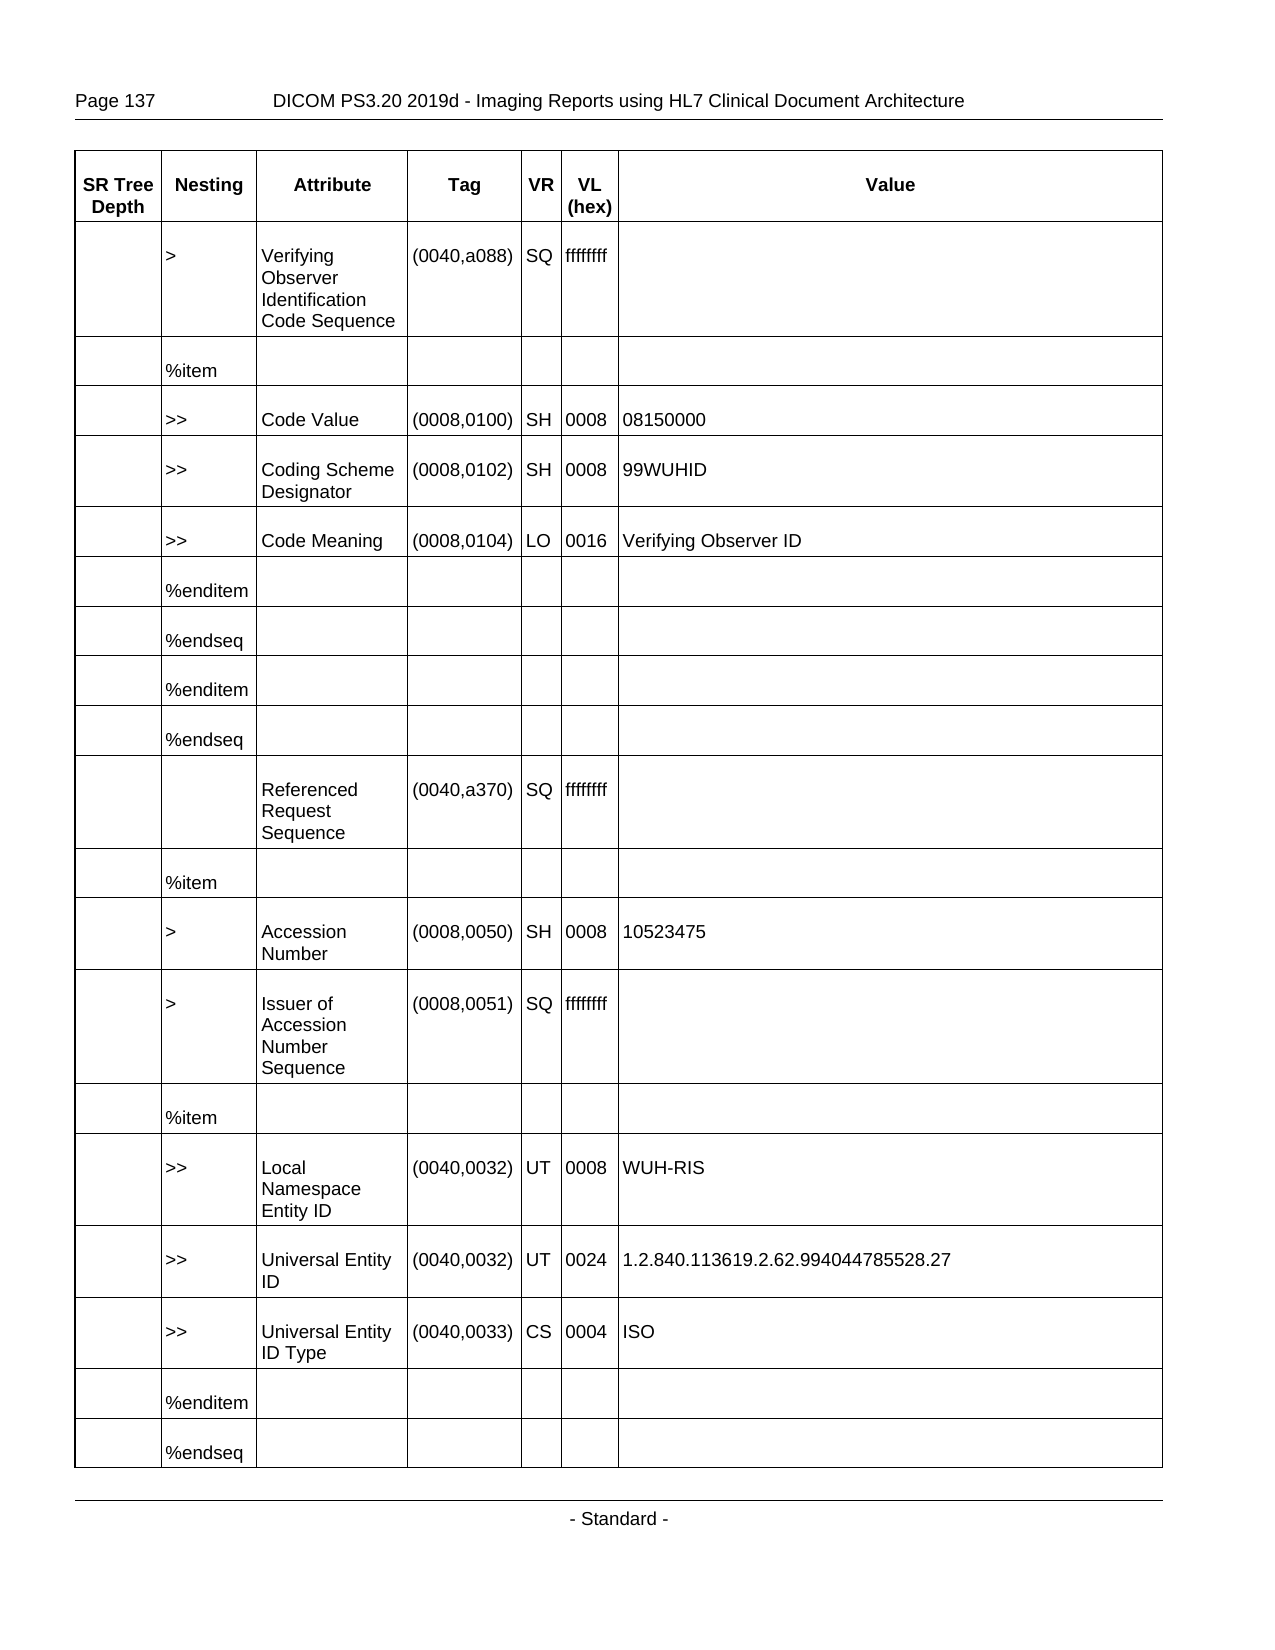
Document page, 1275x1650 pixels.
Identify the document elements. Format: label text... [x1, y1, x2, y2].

table_cell Verifying Observer Identification Code Sequence [257, 222, 407, 336]
table_header Value [619, 151, 1162, 221]
table_cell [522, 337, 561, 385]
table_cell Code Meaning [257, 507, 407, 556]
table_cell 0008 [562, 386, 618, 435]
table_cell [257, 706, 407, 755]
table_cell [76, 1369, 161, 1417]
table_cell [619, 607, 1162, 655]
table_cell ffffffff [562, 222, 618, 336]
table_cell [619, 1369, 1162, 1417]
table_cell [257, 337, 407, 385]
table_cell Verifying Observer ID [619, 507, 1162, 556]
table_cell [76, 607, 161, 655]
table_cell [522, 1419, 561, 1467]
table_cell [76, 1084, 161, 1132]
table_cell [76, 706, 161, 755]
table_cell %endseq [162, 607, 256, 655]
table_cell 0008 [562, 898, 618, 968]
table_cell %endseq [162, 706, 256, 755]
table_cell 0024 [562, 1226, 618, 1297]
table_cell [562, 607, 618, 655]
table_cell > [162, 898, 256, 968]
table_cell ISO [619, 1298, 1162, 1368]
table_cell [522, 557, 561, 606]
table_cell Coding Scheme Designator [257, 436, 407, 506]
table_cell [408, 849, 521, 897]
table_cell [76, 1134, 161, 1225]
table_cell [522, 706, 561, 755]
table_cell [619, 849, 1162, 897]
table_cell [619, 656, 1162, 705]
table_cell [76, 507, 161, 556]
table_header VR [522, 151, 561, 221]
table_cell WUH-RIS [619, 1134, 1162, 1225]
table_cell %enditem [162, 557, 256, 606]
table_cell [76, 1419, 161, 1467]
table_cell Universal Entity ID [257, 1226, 407, 1297]
table_cell CS [522, 1298, 561, 1368]
table_cell [562, 849, 618, 897]
table_cell SQ [522, 222, 561, 336]
table_cell [257, 1369, 407, 1417]
table_cell 1.2.840.113619.2.62.994044785528.27 [619, 1226, 1162, 1297]
table_cell [522, 656, 561, 705]
table_cell >> [162, 1298, 256, 1368]
table_cell Code Value [257, 386, 407, 435]
table_cell (0040,0032) [408, 1134, 521, 1225]
table_cell Local Namespace Entity ID [257, 1134, 407, 1225]
table_cell SH [522, 436, 561, 506]
table_cell [408, 557, 521, 606]
table_cell [76, 970, 161, 1083]
table_cell [562, 1084, 618, 1132]
table_cell Issuer of Accession Number Sequence [257, 970, 407, 1083]
table_header SR Tree Depth [76, 151, 161, 221]
table_cell 10523475 [619, 898, 1162, 968]
table_cell [408, 607, 521, 655]
table_cell [76, 386, 161, 435]
table_header Nesting [162, 151, 256, 221]
table_cell [562, 557, 618, 606]
table_cell [562, 1369, 618, 1417]
table_cell [76, 337, 161, 385]
table_cell %item [162, 849, 256, 897]
table_cell [619, 337, 1162, 385]
table_cell [522, 607, 561, 655]
table_cell Referenced Request Sequence [257, 756, 407, 847]
table_cell %enditem [162, 656, 256, 705]
table_cell >> [162, 386, 256, 435]
table_cell [562, 337, 618, 385]
table_cell [522, 849, 561, 897]
table_cell SH [522, 898, 561, 968]
table_header Attribute [257, 151, 407, 221]
table_cell [76, 557, 161, 606]
table_cell %item [162, 337, 256, 385]
table_cell 0016 [562, 507, 618, 556]
table_cell Accession Number [257, 898, 407, 968]
table_cell UT [522, 1226, 561, 1297]
table_cell (0008,0104) [408, 507, 521, 556]
table_cell SQ [522, 970, 561, 1083]
table_cell %item [162, 1084, 256, 1132]
table_cell [522, 1084, 561, 1132]
table_cell (0008,0100) [408, 386, 521, 435]
table_cell (0040,0033) [408, 1298, 521, 1368]
table_cell 99WUHID [619, 436, 1162, 506]
table_cell [76, 756, 161, 847]
table_cell %endseq [162, 1419, 256, 1467]
table_cell 0008 [562, 1134, 618, 1225]
table_cell %enditem [162, 1369, 256, 1417]
table_cell (0008,0051) [408, 970, 521, 1083]
table_cell >> [162, 507, 256, 556]
table_cell >> [162, 1134, 256, 1225]
table_cell SH [522, 386, 561, 435]
table_cell [76, 898, 161, 968]
table_cell >> [162, 436, 256, 506]
table_cell UT [522, 1134, 561, 1225]
table_cell [619, 756, 1162, 847]
table_cell [76, 849, 161, 897]
table_cell (0040,0032) [408, 1226, 521, 1297]
table_cell [619, 1419, 1162, 1467]
table_cell [619, 557, 1162, 606]
table_cell [257, 1084, 407, 1132]
table_cell ffffffff [562, 756, 618, 847]
table_header VL (hex) [562, 151, 618, 221]
table_cell [408, 337, 521, 385]
table_cell [257, 1419, 407, 1467]
table_cell [76, 436, 161, 506]
table_cell [408, 1419, 521, 1467]
table_cell ffffffff [562, 970, 618, 1083]
table_cell (0040,a088) [408, 222, 521, 336]
table_cell Universal Entity ID Type [257, 1298, 407, 1368]
table_cell [522, 1369, 561, 1417]
table_cell [562, 706, 618, 755]
table_cell 0004 [562, 1298, 618, 1368]
table_cell 08150000 [619, 386, 1162, 435]
table_cell [408, 1084, 521, 1132]
table_cell [619, 1084, 1162, 1132]
table_cell [76, 222, 161, 336]
table_cell [76, 1226, 161, 1297]
table_cell > [162, 970, 256, 1083]
table_cell [619, 222, 1162, 336]
table_cell [408, 656, 521, 705]
table_cell [408, 1369, 521, 1417]
table_cell [562, 1419, 618, 1467]
table_cell [257, 607, 407, 655]
table_cell > [162, 222, 256, 336]
table_cell [76, 1298, 161, 1368]
table_cell [257, 849, 407, 897]
table_cell [257, 557, 407, 606]
table_cell [619, 706, 1162, 755]
table_cell [76, 656, 161, 705]
table_cell [619, 970, 1162, 1083]
table_cell (0008,0102) [408, 436, 521, 506]
table_cell 0008 [562, 436, 618, 506]
table_cell SQ [522, 756, 561, 847]
table_cell LO [522, 507, 561, 556]
table_cell [257, 656, 407, 705]
table_header Tag [408, 151, 521, 221]
table_cell [562, 656, 618, 705]
table_cell [408, 706, 521, 755]
table_cell >> [162, 1226, 256, 1297]
table_cell (0040,a370) [408, 756, 521, 847]
table_cell (0008,0050) [408, 898, 521, 968]
table_cell [162, 756, 256, 847]
